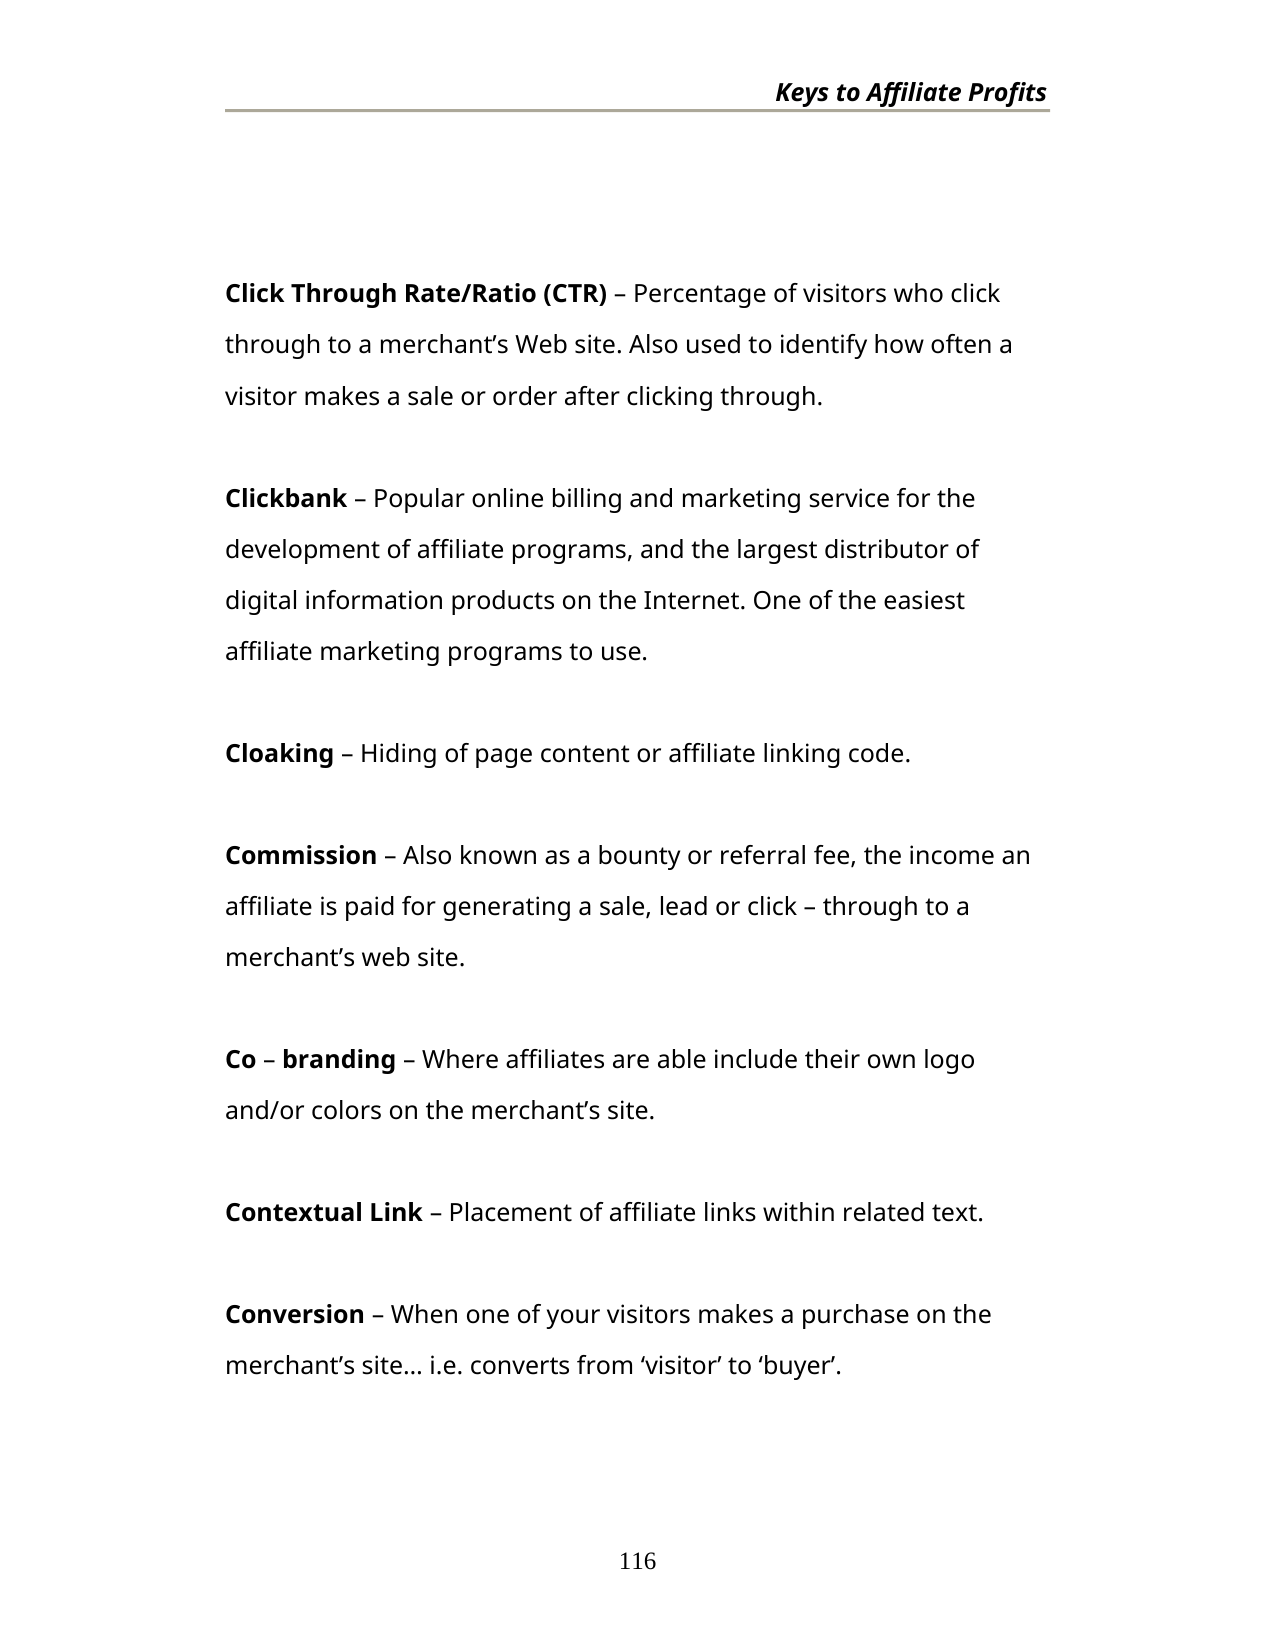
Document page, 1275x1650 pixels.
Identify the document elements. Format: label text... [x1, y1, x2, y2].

text Contextual Link – Placement of affiliate links within related text. [225, 1195, 1050, 1229]
text Co – branding – Where affiliates are able include their own logo and/or colors on the merchant’s site. [225, 1042, 1050, 1127]
text Clickbank – Popular online billing and marketing service for the development of affiliate programs, and the largest distributor of digital information products on the Internet. One of the easiest affiliate marketing programs to use. [225, 480, 1050, 667]
text Click Through Rate/Ratio (CTR) – Percentage of visitors who click through to a merchant’s Web site. Also used to identify how often a visitor makes a sale or order after clicking through. [225, 276, 1050, 412]
text Conversion – When one of your visitors makes a purchase on the merchant’s site… i.e. converts from ‘visitor’ to ‘buyer’. [225, 1297, 1050, 1382]
text Commission – Also known as a bounty or referral fee, the income an affiliate is paid for generating a sale, lead or click – through to a merchant’s web site. [225, 837, 1050, 974]
text Cloaking – Hiding of page content or affiliate linking code. [225, 735, 1050, 769]
